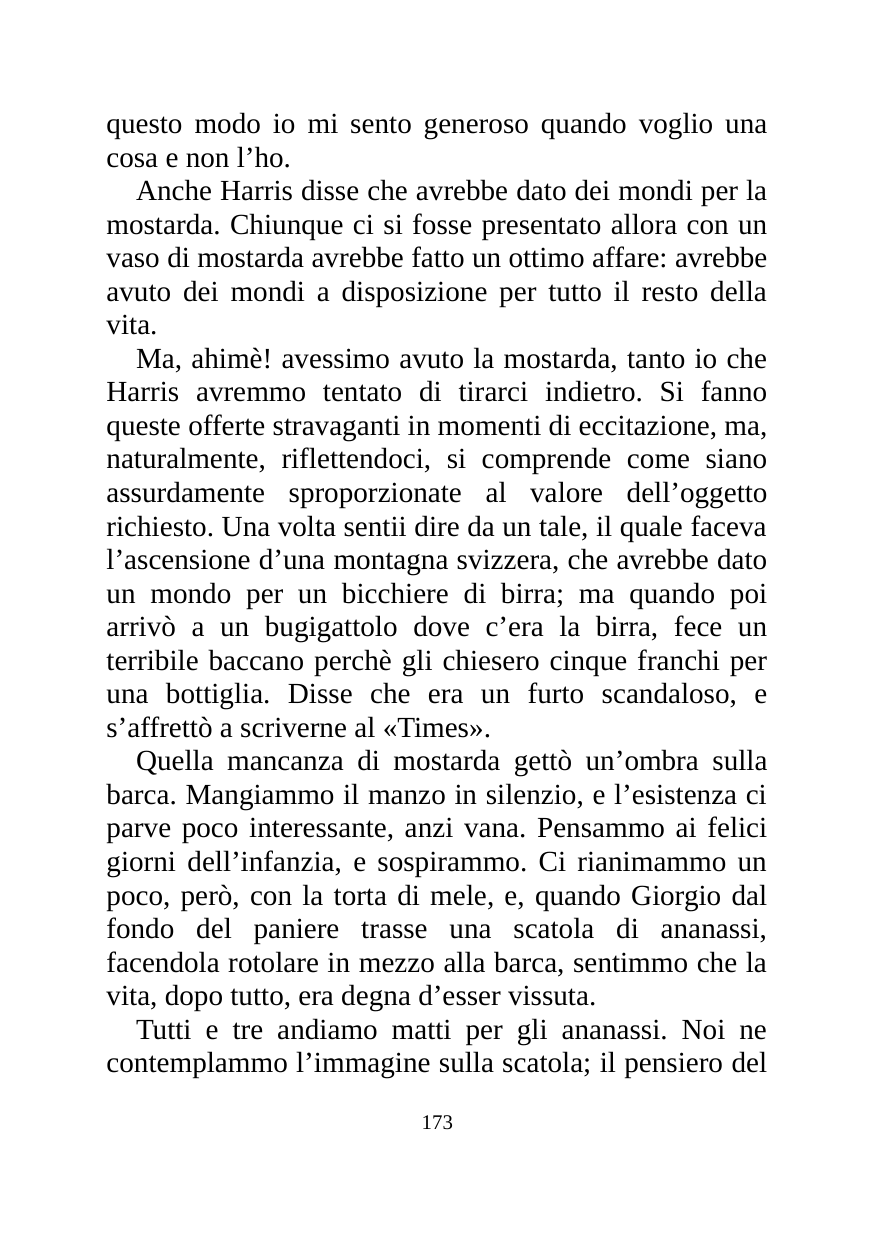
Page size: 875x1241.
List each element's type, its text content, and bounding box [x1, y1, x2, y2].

text Tutti e tre andiamo matti per gli ananassi. Noi ne contemplammo l’immagine sulla scatola; il pensiero del [106, 1012, 768, 1079]
text questo modo io mi sento generoso quando voglio una cosa e non l’ho. [106, 106, 768, 173]
text Anche Harris disse che avrebbe dato dei mondi per la mostarda. Chiunque ci si fosse presentato allora con un vaso di mostarda avrebbe fatto un ottimo affare: avrebbe avuto dei mondi a disposizione per tutto il resto della vita. [106, 173, 768, 341]
text Ma, ahimè! avessimo avuto la mostarda, tanto io che Harris avremmo tentato di tirarci indietro. Si fanno queste offerte stravaganti in momenti di eccitazione, ma, naturalmente, riflettendoci, si comprende come siano assurdamente sproporzionate al valore dell’oggetto richiesto. Una volta sentii dire da un tale, il quale faceva l’ascensione d’una montagna svizzera, che avrebbe dato un mondo per un bicchiere di birra; ma quando poi arrivò a un bugigattolo dove c’era la birra, fece un terribile baccano perchè gli chiesero cinque franchi per una bottiglia. Disse che era un furto scandaloso, e s’affrettò a scriverne al «Times». [106, 341, 768, 743]
text Quella mancanza di mostarda gettò un’ombra sulla barca. Mangiammo il manzo in silenzio, e l’esistenza ci parve poco interessante, anzi vana. Pensammo ai felici giorni dell’infanzia, e sospirammo. Ci rianimammo un poco, però, con la torta di mele, e, quando Giorgio dal fondo del paniere trasse una scatola di ananassi, facendola rotolare in mezzo alla barca, sentimmo che la vita, dopo tutto, era degna d’esser vissuta. [106, 743, 768, 1012]
